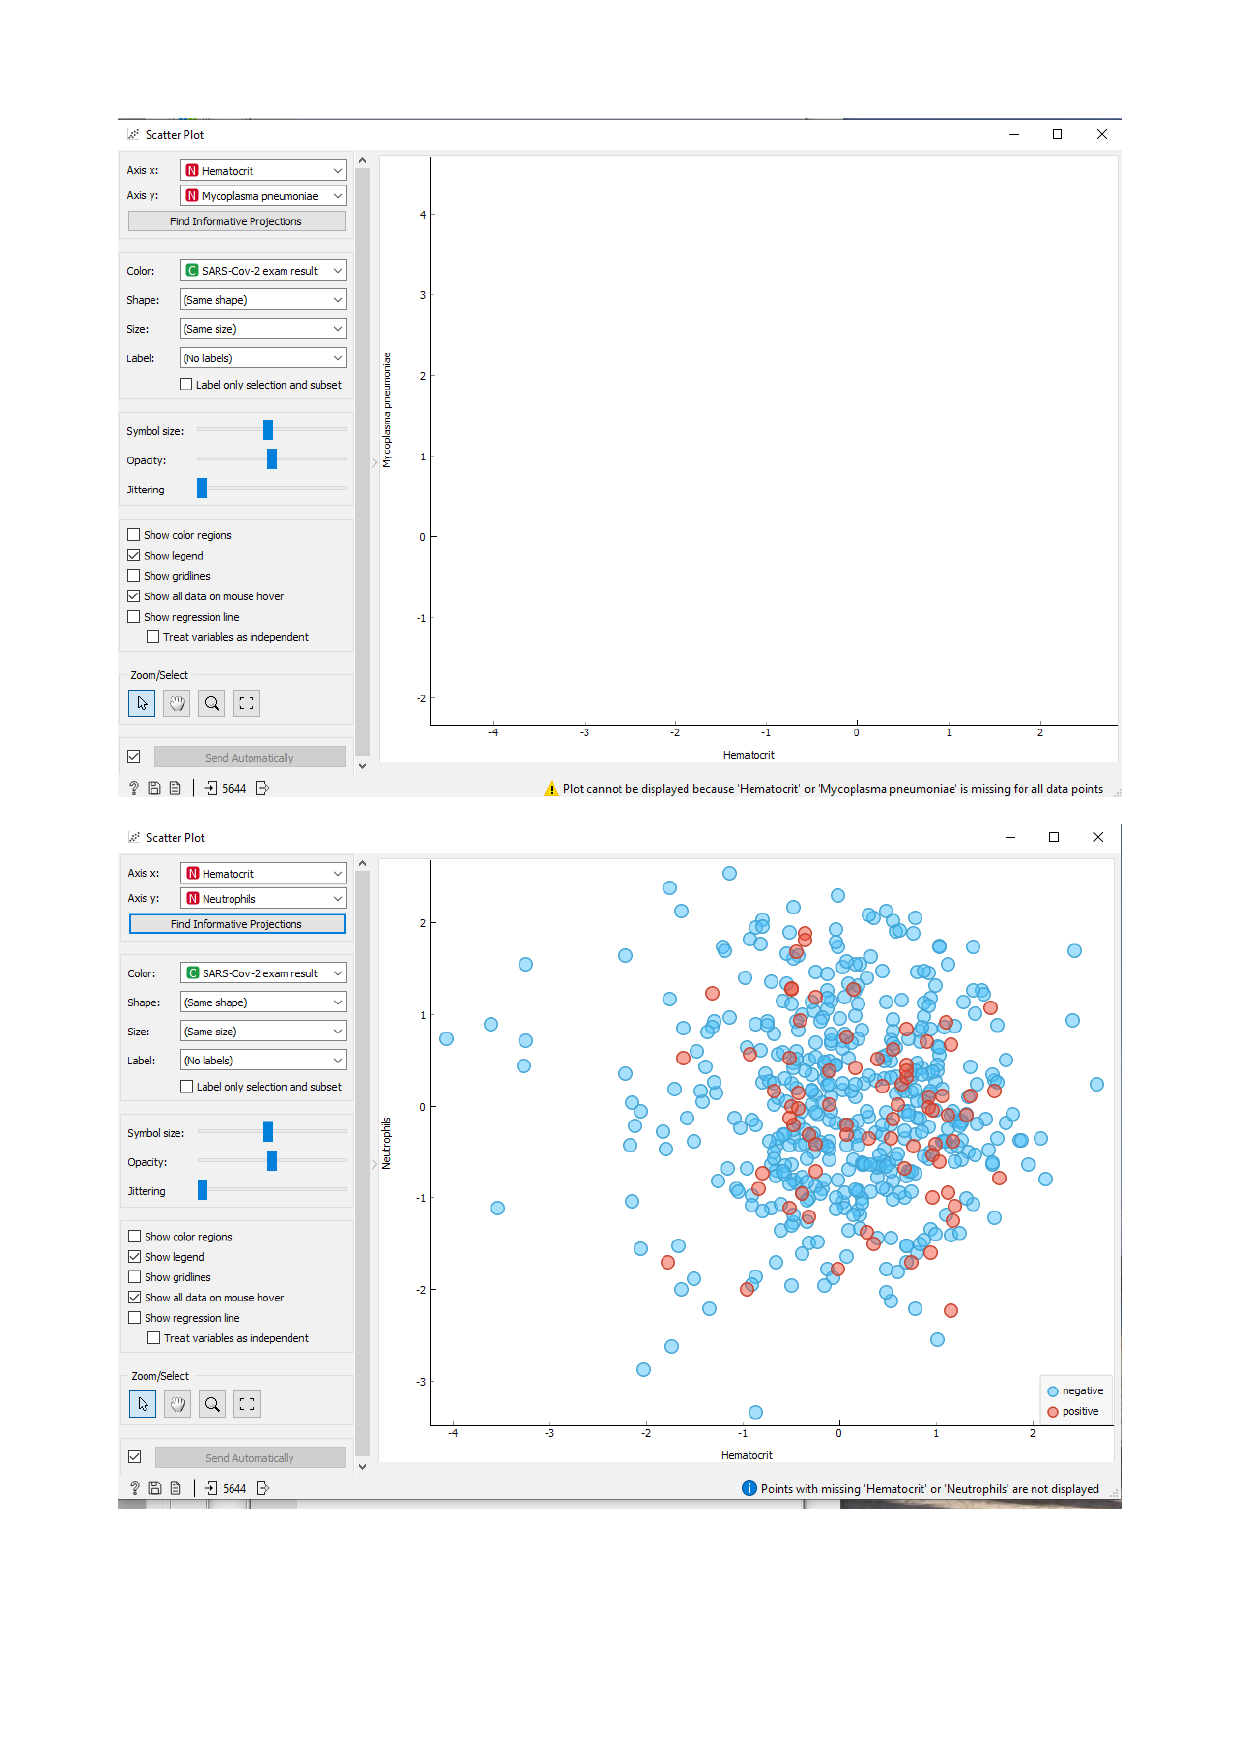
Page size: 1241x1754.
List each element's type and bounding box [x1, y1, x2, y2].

picture [118, 118, 1122, 797]
picture [118, 824, 1122, 1509]
